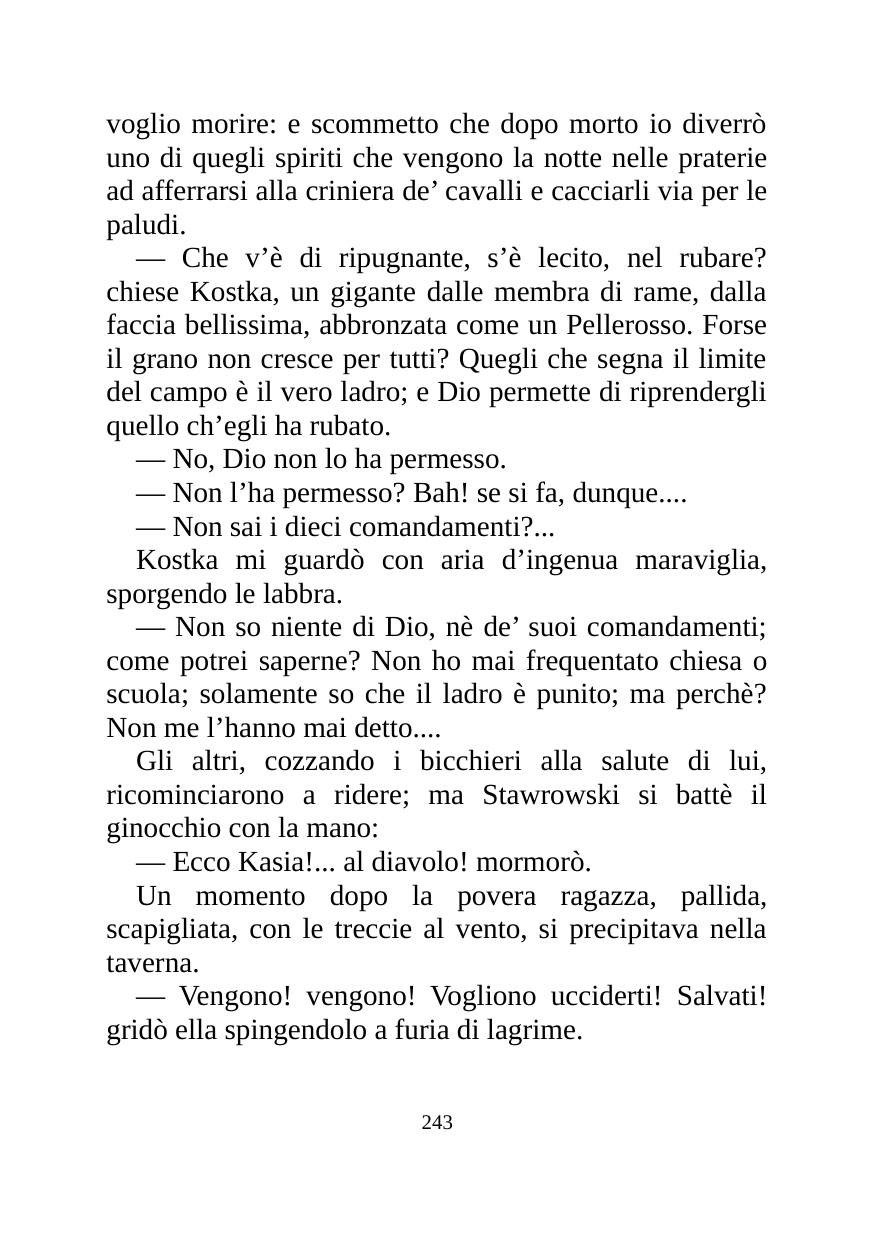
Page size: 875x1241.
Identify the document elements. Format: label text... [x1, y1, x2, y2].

text — No, Dio non lo ha permesso. [106, 442, 768, 475]
text — Non sai i dieci comandamenti?... [106, 509, 768, 542]
text — Vengono! vengono! Vogliono ucciderti! Salvati! gridò ella spingendolo a furia di lagrime. [106, 978, 768, 1045]
text — Ecco Kasia!... al diavolo! mormorò. [106, 844, 768, 878]
text voglio morire: e scommetto che dopo morto io diverrò uno di quegli spiriti che vengono la notte nelle praterie ad afferrarsi alla criniera de’ cavalli e cacciarli via per le paludi. [106, 106, 768, 240]
text — Non so niente di Dio, nè de’ suoi comandamenti; come potrei saperne? Non ho mai frequentato chiesa o scuola; solamente so che il ladro è punito; ma perchè? Non me l’hanno mai detto.... [106, 609, 768, 743]
text — Non l’ha permesso? Bah! se si fa, dunque.... [106, 475, 768, 509]
text Kostka mi guardò con aria d’ingenua maraviglia, sporgendo le labbra. [106, 542, 768, 609]
text Gli altri, cozzando i bicchieri alla salute di lui, ricominciarono a ridere; ma Stawrowski si battè il ginocchio con la mano: [106, 743, 768, 844]
text Un momento dopo la povera ragazza, pallida, scapigliata, con le treccie al vento, si precipitava nella taverna. [106, 878, 768, 978]
text — Che v’è di ripugnante, s’è lecito, nel rubare? chiese Kostka, un gigante dalle membra di rame, dalla faccia bellissima, abbronzata come un Pellerosso. Forse il grano non cresce per tutti? Quegli che segna il limite del campo è il vero ladro; e Dio permette di riprendergli quello ch’egli ha rubato. [106, 240, 768, 442]
